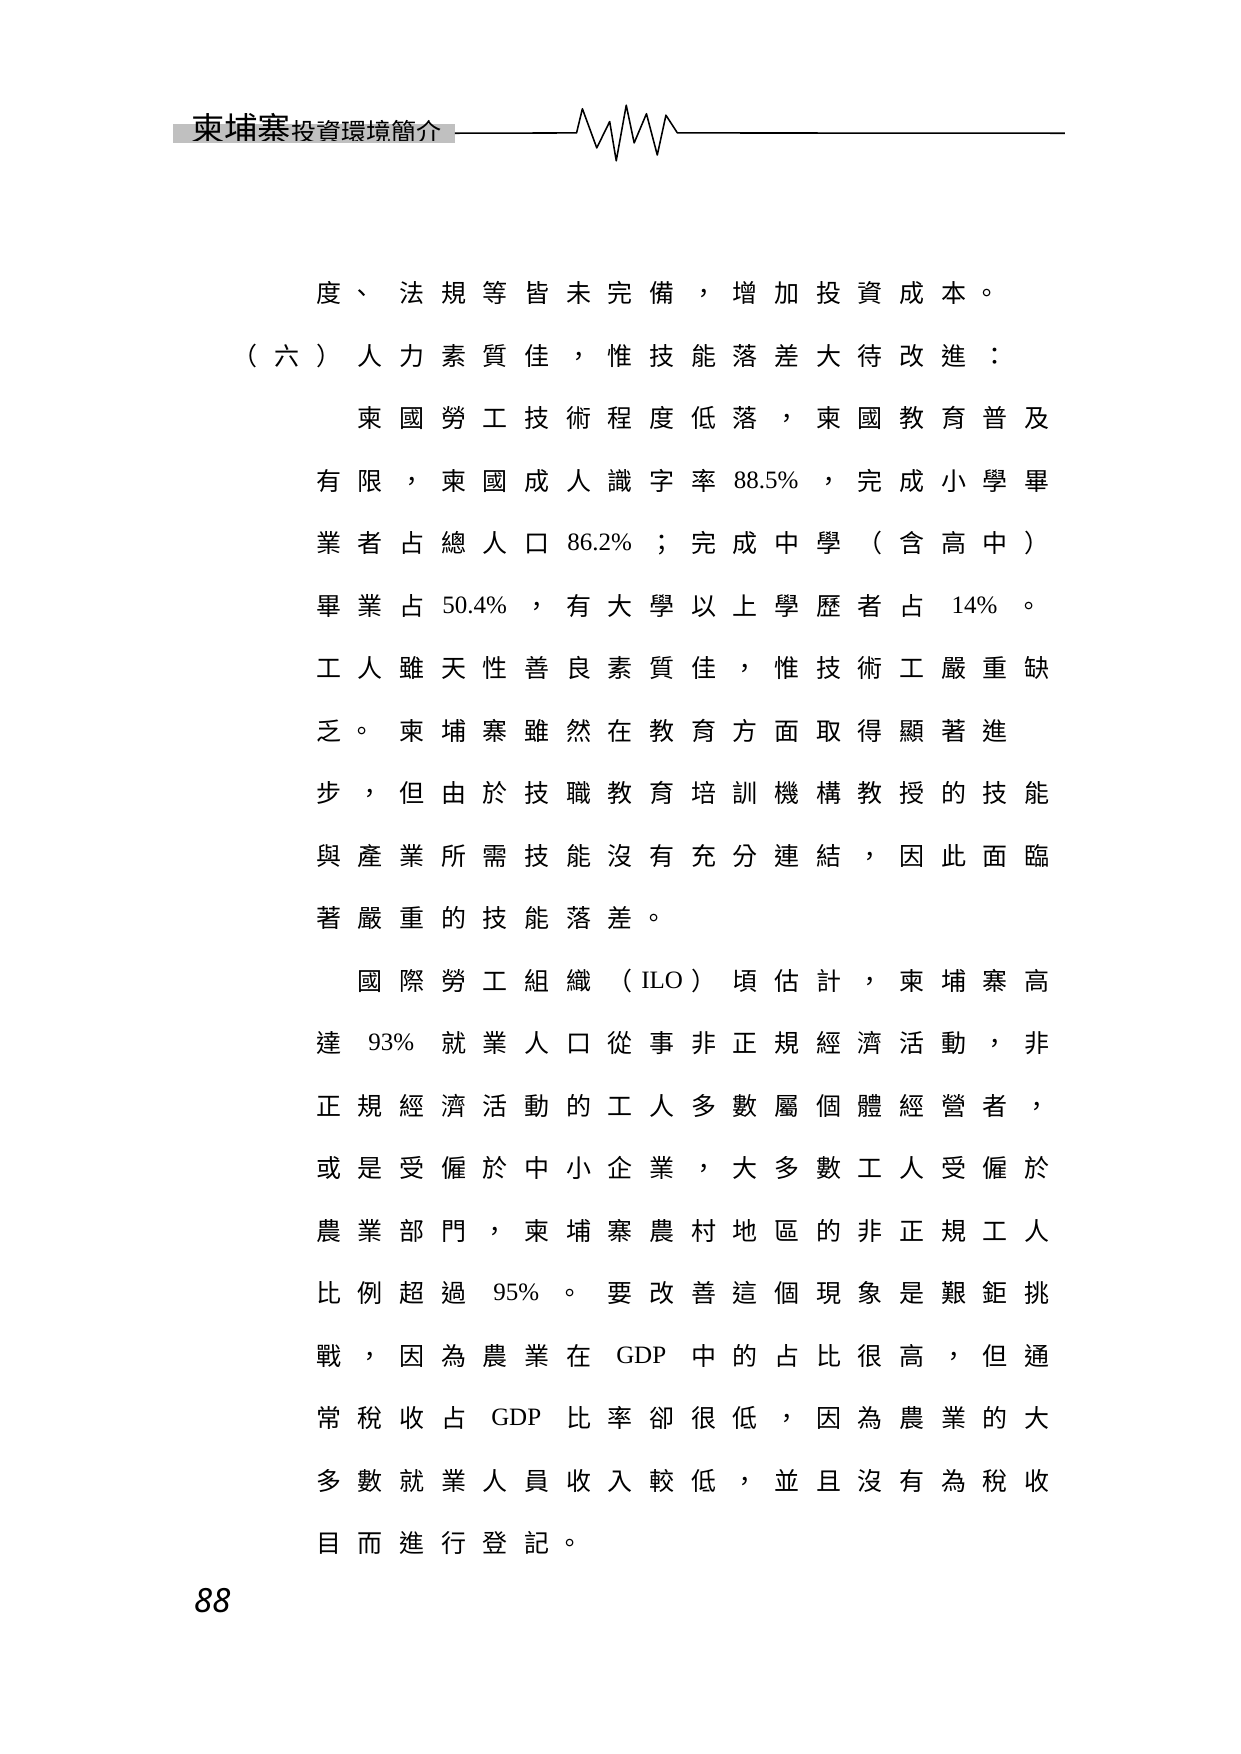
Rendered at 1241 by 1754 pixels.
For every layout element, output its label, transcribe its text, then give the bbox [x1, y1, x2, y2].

text 國際勞工組織（ILO）頃估計，柬埔寨高達93%就業人口從事非正規經濟活動，非正規經濟活動的工人多數屬個體經營者，或是受僱於中小企業，大多數工人受僱於農業部門，柬埔寨農村地區的非正規工人比例超過95%。要改善這個現象是艱鉅挑戰，因為農業在GDP中的占比很高，但通常稅收占GDP比率卻很低，因為農業的大多數就業人員收入較低，並且沒有為稅收目而進行登記。 [281, 938, 1058, 1563]
text 度、法規等皆未完備，增加投資成本。 [281, 250, 1058, 313]
text 柬國勞工技術程度低落，柬國教育普及有限，柬國成人識字率88.5%，完成小學畢業者占總人口86.2%；完成中學（含高中）畢業占50.4%，有大學以上學歷者占14%。工人雖天性善良素質佳，惟技術工嚴重缺乏。柬埔寨雖然在教育方面取得顯著進步，但由於技職教育培訓機構教授的技能與產業所需技能沒有充分連結，因此面臨著嚴重的技能落差。 [281, 375, 1058, 938]
text （六）人力素質佳，惟技能落差大待改進： [207, 313, 1058, 375]
